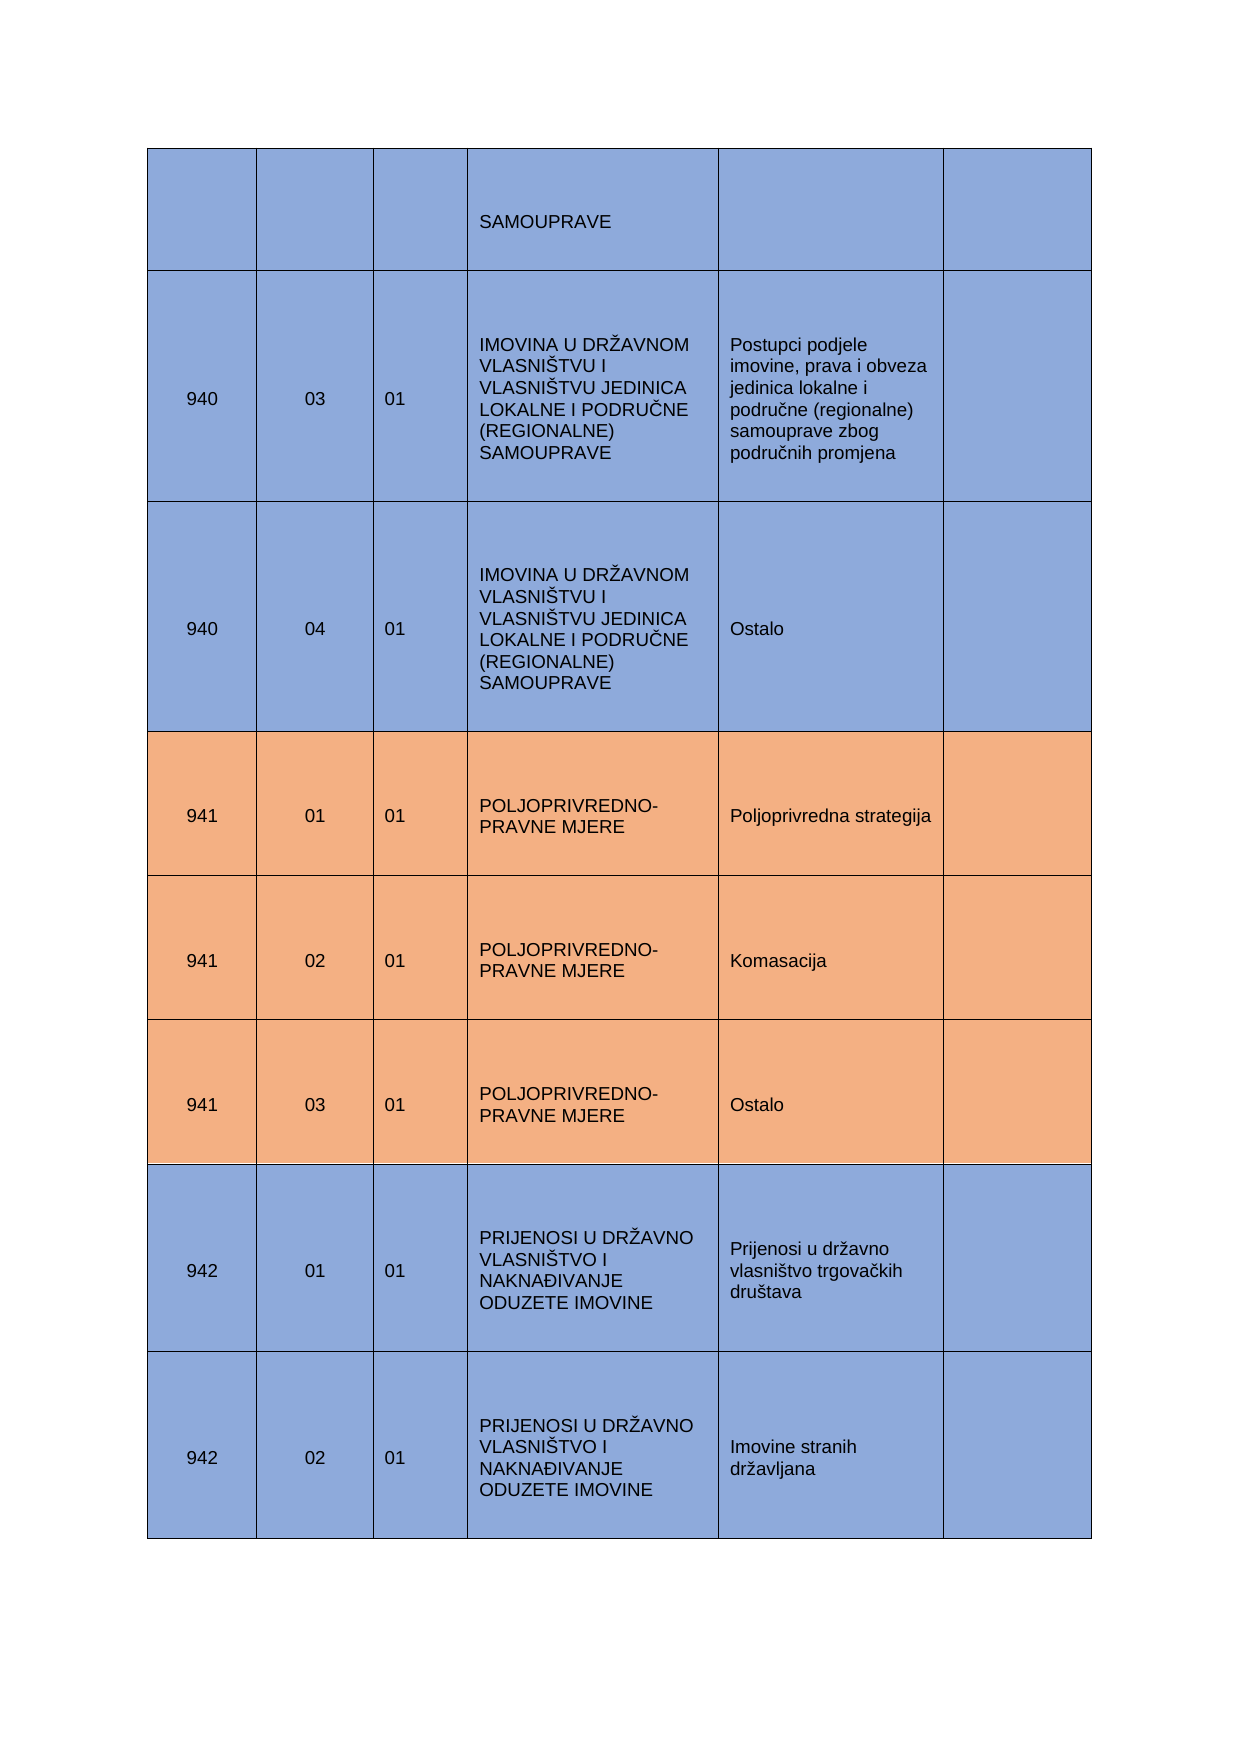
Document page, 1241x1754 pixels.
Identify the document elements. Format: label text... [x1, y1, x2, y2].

table_cell Ostalo [719, 502, 943, 731]
table_cell Poljoprivredna strategija [719, 732, 943, 875]
table_cell 941 [148, 732, 256, 875]
table_cell [944, 502, 1091, 731]
table_cell Postupci podjele imovine, prava i obveza jedinica lokalne i područne (regionalne) samouprave zbog područnih promjena [719, 271, 943, 501]
table_cell 01 [374, 876, 467, 1019]
table_cell 02 [257, 876, 373, 1019]
table_cell POLJOPRIVREDNO-PRAVNE MJERE [468, 732, 718, 875]
table_cell 03 [257, 271, 373, 501]
table_cell [944, 271, 1091, 501]
table_cell 940 [148, 271, 256, 501]
table_cell [944, 149, 1091, 270]
table_cell 940 [148, 502, 256, 731]
table_cell [719, 149, 943, 270]
table_cell [374, 149, 467, 270]
table_cell PRIJENOSI U DRŽAVNO VLASNIŠTVO I NAKNAĐIVANJE ODUZETE IMOVINE [468, 1165, 718, 1351]
table_cell [257, 149, 373, 270]
table_cell [148, 149, 256, 270]
table_cell SAMOUPRAVE [468, 149, 718, 270]
table_cell Prijenosi u državno vlasništvo trgovačkih društava [719, 1165, 943, 1351]
table_cell 01 [374, 732, 467, 875]
table_cell 01 [374, 502, 467, 731]
table_cell 942 [148, 1352, 256, 1538]
table_cell [944, 876, 1091, 1019]
table_cell 01 [257, 1165, 373, 1351]
table_cell PRIJENOSI U DRŽAVNO VLASNIŠTVO I NAKNAĐIVANJE ODUZETE IMOVINE [468, 1352, 718, 1538]
table_cell Komasacija [719, 876, 943, 1019]
table_cell IMOVINA U DRŽAVNOM VLASNIŠTVU I VLASNIŠTVU JEDINICA LOKALNE I PODRUČNE (REGIONALNE) SAMOUPRAVE [468, 502, 718, 731]
table_cell POLJOPRIVREDNO-PRAVNE MJERE [468, 876, 718, 1019]
table_cell [944, 1352, 1091, 1538]
table_cell 941 [148, 1020, 256, 1163]
table_cell 01 [374, 1020, 467, 1163]
table_cell 01 [257, 732, 373, 875]
table_cell [944, 1165, 1091, 1351]
table_cell 01 [374, 271, 467, 501]
table_cell 01 [374, 1352, 467, 1538]
table_cell Ostalo [719, 1020, 943, 1163]
table_cell 04 [257, 502, 373, 731]
table_cell POLJOPRIVREDNO-PRAVNE MJERE [468, 1020, 718, 1163]
table_cell [944, 732, 1091, 875]
table_cell 01 [374, 1165, 467, 1351]
table_cell IMOVINA U DRŽAVNOM VLASNIŠTVU I VLASNIŠTVU JEDINICA LOKALNE I PODRUČNE (REGIONALNE) SAMOUPRAVE [468, 271, 718, 501]
table_cell 03 [257, 1020, 373, 1163]
table_cell 942 [148, 1165, 256, 1351]
table_cell Imovine stranih državljana [719, 1352, 943, 1538]
table_cell 941 [148, 876, 256, 1019]
table_cell [944, 1020, 1091, 1163]
table_cell 02 [257, 1352, 373, 1538]
